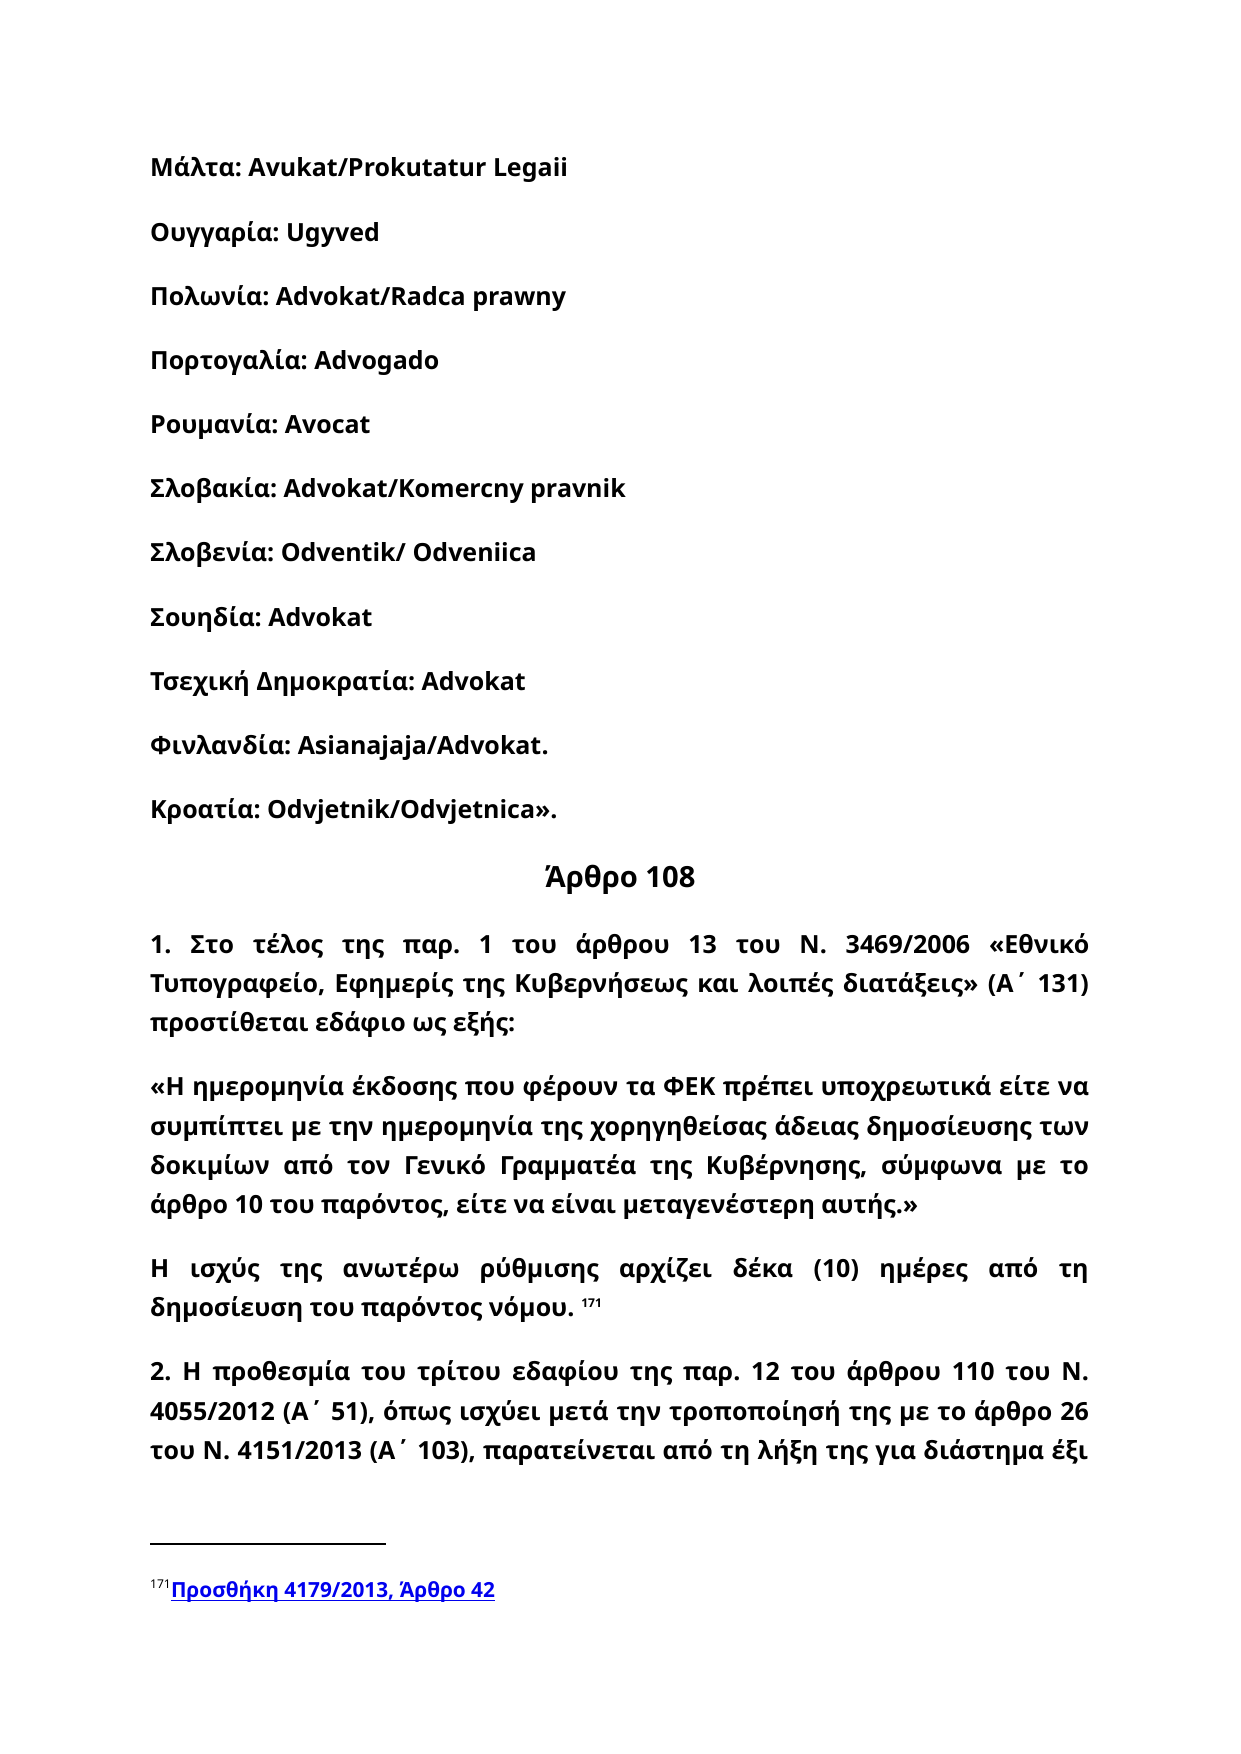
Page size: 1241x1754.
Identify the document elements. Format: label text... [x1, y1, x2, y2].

text Σουηδία: Advokat [150, 599, 1090, 633]
subtitle Άρθρο 108 [150, 856, 1090, 896]
text Πολωνία: Advokat/Radca prawny [150, 278, 1090, 312]
text Προσθήκη 4179/2013, Άρθρο 42 [150, 1576, 1090, 1604]
text Μάλτα: Avukat/Prokutatur Legaii [150, 150, 1090, 184]
text Κροατία: Odvjetnik/Odvjetnica». [150, 792, 1090, 826]
text Ουγγαρία: Ugyved [150, 214, 1090, 248]
text 1. Στο τέλος της παρ. 1 του άρθρου 13 του Ν. 3469/2006 «Εθνικό Τυπογραφείο, Εφημερίς της Κυβερνήσεως και λοιπές διατάξεις» (Α΄ 131) προστίθεται εδάφιο ως εξής: [150, 926, 1090, 1039]
text Φινλανδία: Asianajaja/Advokat. [150, 727, 1090, 762]
text Σλοβενία: Odventik/ Odveniica [150, 535, 1090, 569]
text Ρουμανία: Avocat [150, 407, 1090, 441]
text 2. Η προθεσμία του τρίτου εδαφίου της παρ. 12 του άρθρου 110 του Ν. 4055/2012 (Α΄ 51), όπως ισχύει μετά την τροποποίησή της με το άρθρο 26 του Ν. 4151/2013 (Α΄ 103), παρατείνεται από τη λήξη της για διάστημα έξι [150, 1354, 1090, 1466]
text Η ισχύς της ανωτέρω ρύθμισης αρχίζει δέκα (10) ημέρες από τη δημοσίευση του παρόντος νόμου. [150, 1251, 1090, 1324]
text Σλοβακία: Advokat/Komercny pravnik [150, 471, 1090, 505]
text Τσεχική Δημοκρατία: Advokat [150, 663, 1090, 697]
text Πορτογαλία: Advogado [150, 342, 1090, 377]
text «Η ημερομηνία έκδοσης που φέρουν τα ΦΕΚ πρέπει υποχρεωτικά είτε να συμπίπτει με την ημερομηνία της χορηγηθείσας άδειας δημοσίευσης των δοκιμίων από τον Γενικό Γραμματέα της Κυβέρνησης, σύμφωνα με το άρθρο 10 του παρόντος, είτε να είναι μεταγενέστερη αυτής.» [150, 1069, 1090, 1221]
